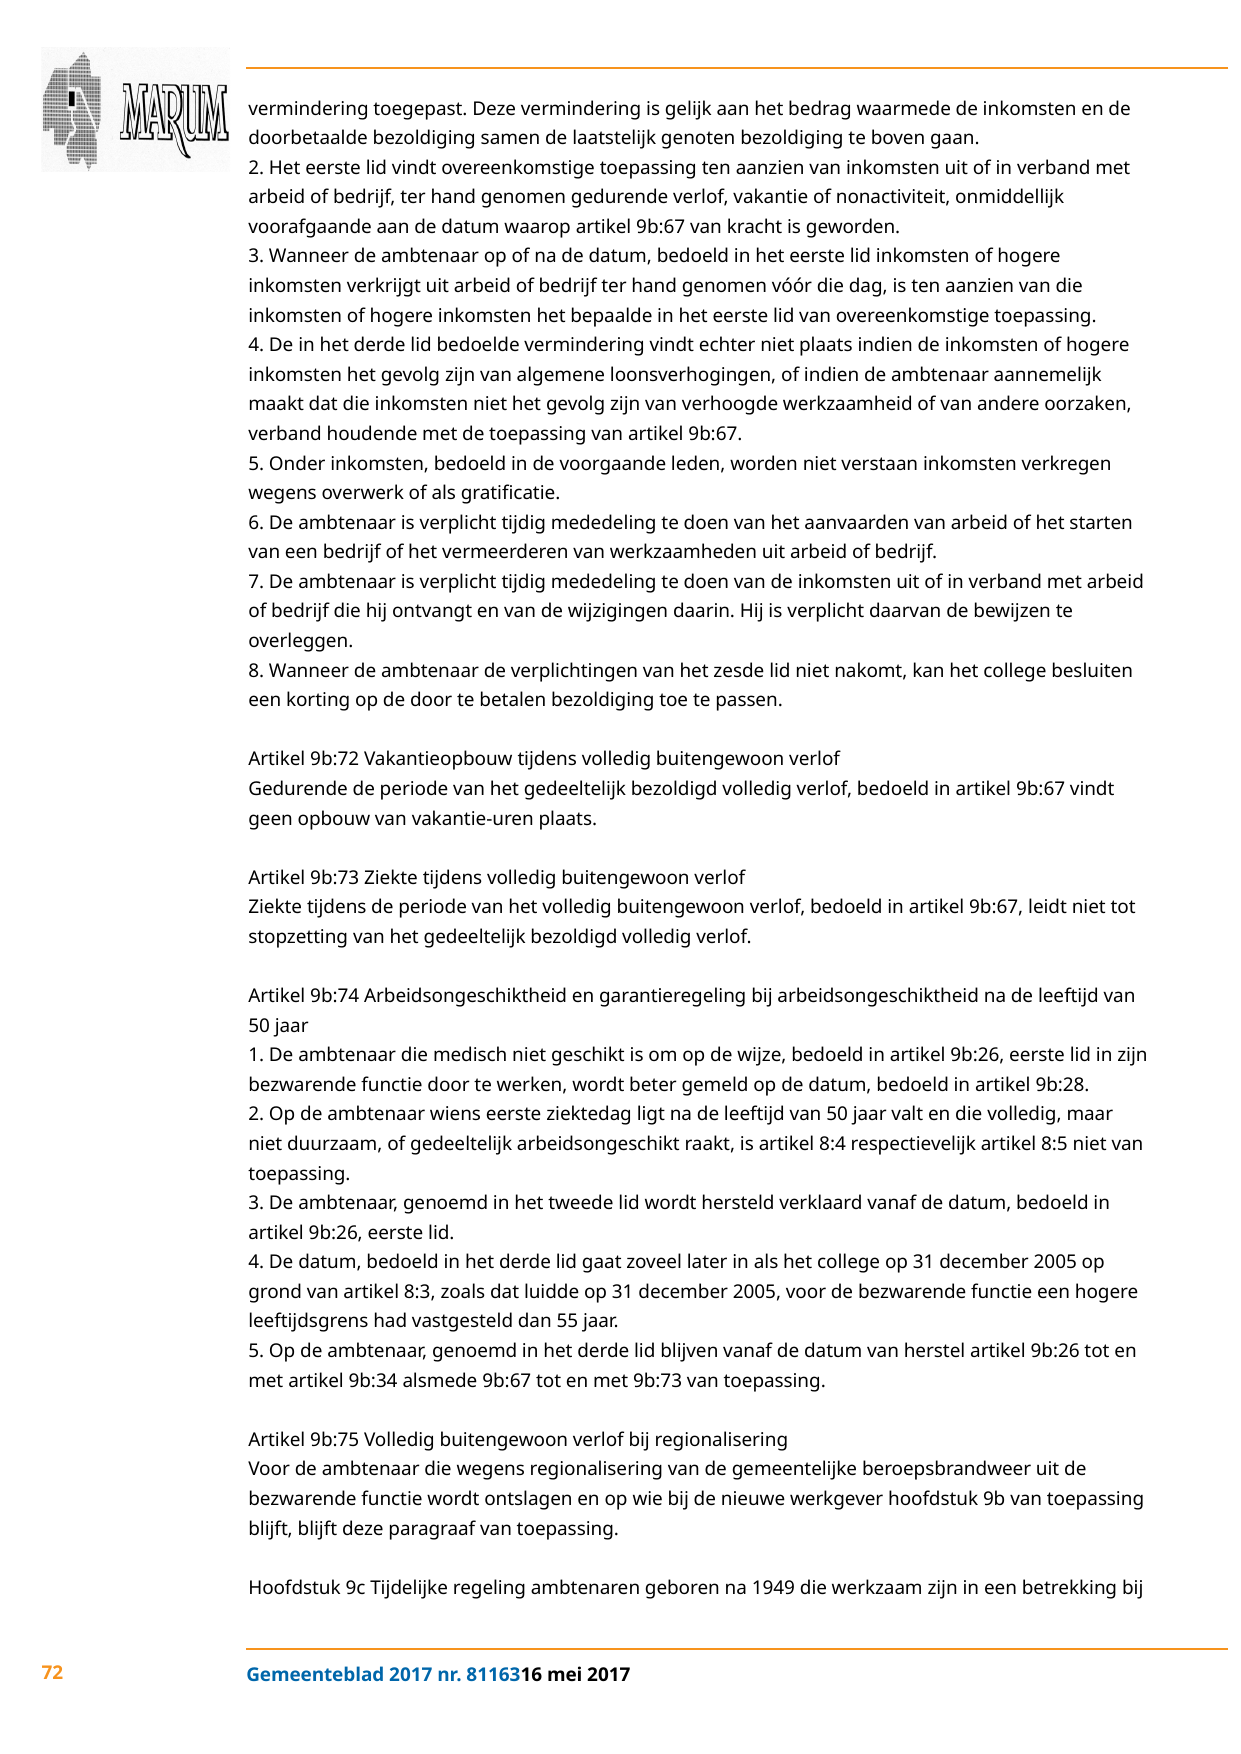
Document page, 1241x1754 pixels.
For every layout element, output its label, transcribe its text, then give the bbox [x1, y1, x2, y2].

text 6. De ambtenaar is verplicht tijdig mededeling te doen van het aanvaarden van arbeid of het starten van een bedrijf of het vermeerderen van werkzaamheden uit arbeid of bedrijf. [248, 509, 1152, 564]
text 7. De ambtenaar is verplicht tijdig mededeling te doen van de inkomsten uit of in verband met arbeid of bedrijf die hij ontvangt en van de wijzigingen daarin. Hij is verplicht daarvan de bewijzen te overleggen. [248, 568, 1152, 653]
text 4. De in het derde lid bedoelde vermindering vindt echter niet plaats indien de inkomsten of hogere inkomsten het gevolg zijn van algemene loonsverhogingen, of indien de ambtenaar aannemelijk maakt dat die inkomsten niet het gevolg zijn van verhoogde werkzaamheid of van andere oorzaken, verband houdende met de toepassing van artikel 9b:67. [248, 331, 1152, 446]
text 2. Het eerste lid vindt overeenkomstige toepassing ten aanzien van inkomsten uit of in verband met arbeid of bedrijf, ter hand genomen gedurende verlof, vakantie of nonactiviteit, onmiddellijk voorafgaande aan de datum waarop artikel 9b:67 van kracht is geworden. [248, 154, 1152, 239]
text Artikel 9b:74 Arbeidsongeschiktheid en garantieregeling bij arbeidsongeschiktheid na de leeftijd van 50 jaar [248, 982, 1152, 1038]
text 5. Op de ambtenaar, genoemd in het derde lid blijven vanaf de datum van herstel artikel 9b:26 tot en met artikel 9b:34 alsmede 9b:67 tot en met 9b:73 van toepassing. [248, 1337, 1152, 1393]
text 4. De datum, bedoeld in het derde lid gaat zoveel later in als het college op 31 december 2005 op grond van artikel 8:3, zoals dat luidde op 31 december 2005, voor de bezwarende functie een hogere leeftijdsgrens had vastgesteld dan 55 jaar. [248, 1248, 1152, 1333]
text vermindering toegepast. Deze vermindering is gelijk aan het bedrag waarmede de inkomsten en de doorbetaalde bezoldiging samen de laatstelijk genoten bezoldiging te boven gaan. [248, 95, 1152, 150]
text Ziekte tijdens de periode van het volledig buitengewoon verlof, bedoeld in artikel 9b:67, leidt niet tot stopzetting van het gedeeltelijk bezoldigd volledig verlof. [248, 893, 1152, 949]
text 8. Wanneer de ambtenaar de verplichtingen van het zesde lid niet nakomt, kan het college besluiten een korting op de door te betalen bezoldiging toe te passen. [248, 657, 1152, 712]
picture [41, 47, 231, 172]
text Artikel 9b:72 Vakantieopbouw tijdens volledig buitengewoon verlof [248, 746, 1152, 771]
text 3. De ambtenaar, genoemd in het tweede lid wordt hersteld verklaard vanaf de datum, bedoeld in artikel 9b:26, eerste lid. [248, 1189, 1152, 1245]
text 5. Onder inkomsten, bedoeld in de voorgaande leden, worden niet verstaan inkomsten verkregen wegens overwerk of als gratificatie. [248, 450, 1152, 505]
text Artikel 9b:73 Ziekte tijdens volledig buitengewoon verlof [248, 864, 1152, 890]
text Gedurende de periode van het gedeeltelijk bezoldigd volledig verlof, bedoeld in artikel 9b:67 vindt geen opbouw van vakantie-uren plaats. [248, 775, 1152, 831]
text 1. De ambtenaar die medisch niet geschikt is om op de wijze, bedoeld in artikel 9b:26, eerste lid in zijn bezwarende functie door te werken, wordt beter gemeld op de datum, bedoeld in artikel 9b:28. [248, 1041, 1152, 1097]
text Hoofdstuk 9c Tijdelijke regeling ambtenaren geboren na 1949 die werkzaam zijn in een betrekking bij [248, 1574, 1152, 1600]
text Voor de ambtenaar die wegens regionalisering van de gemeentelijke beroepsbrandweer uit de bezwarende functie wordt ontslagen en op wie bij de nieuwe werkgever hoofdstuk 9b van toepassing blijft, blijft deze paragraaf van toepassing. [248, 1456, 1152, 1541]
text 2. Op de ambtenaar wiens eerste ziektedag ligt na de leeftijd van 50 jaar valt en die volledig, maar niet duurzaam, of gedeeltelijk arbeidsongeschikt raakt, is artikel 8:4 respectievelijk artikel 8:5 niet van toepassing. [248, 1101, 1152, 1186]
text 3. Wanneer de ambtenaar op of na de datum, bedoeld in het eerste lid inkomsten of hogere inkomsten verkrijgt uit arbeid of bedrijf ter hand genomen vóór die dag, is ten aanzien van die inkomsten of hogere inkomsten het bepaalde in het eerste lid van overeenkomstige toepassing. [248, 243, 1152, 328]
text Artikel 9b:75 Volledig buitengewoon verlof bij regionalisering [248, 1426, 1152, 1452]
